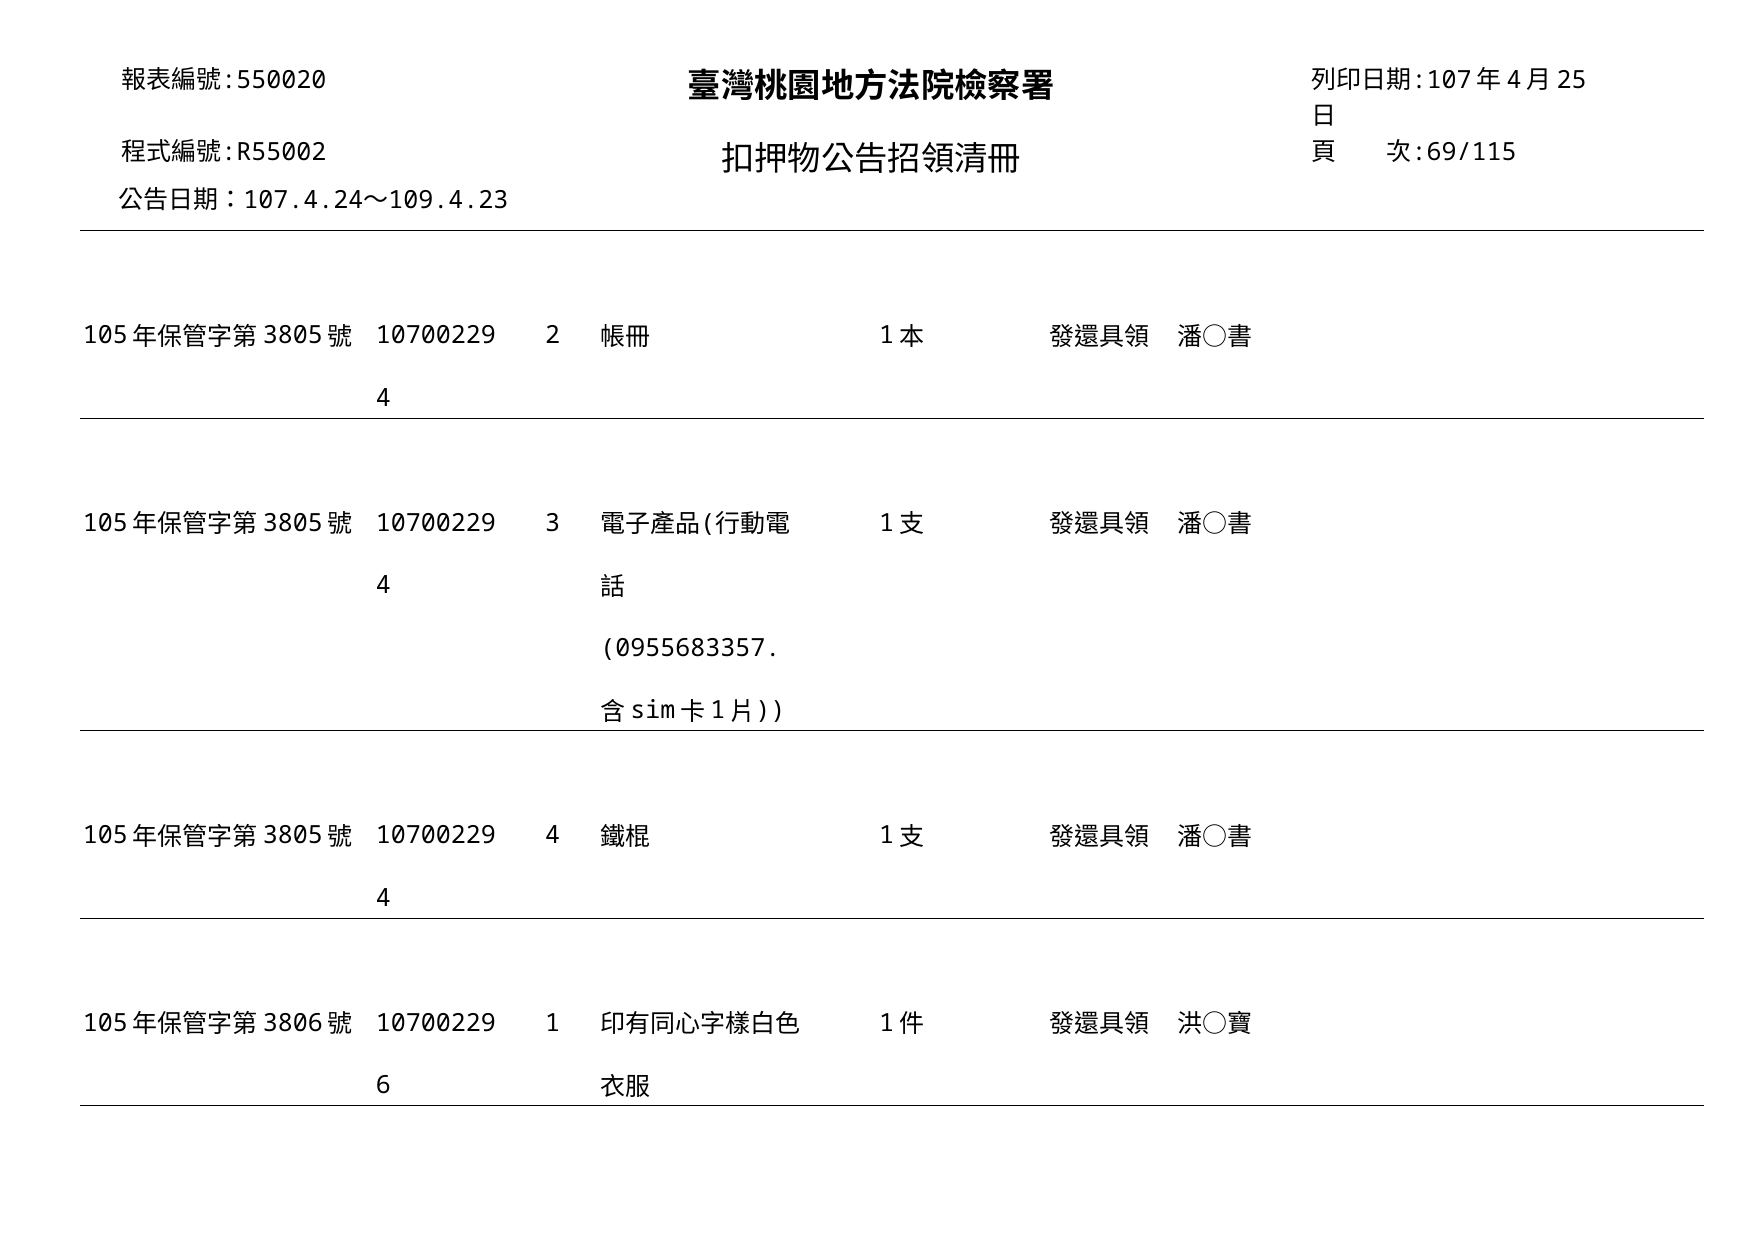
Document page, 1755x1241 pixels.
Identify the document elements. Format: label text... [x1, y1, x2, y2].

table_cell 3 [507, 419, 597, 730]
table_cell 1 [507, 919, 597, 1105]
table_cell [927, 419, 1046, 730]
table_cell 2 [507, 231, 597, 417]
table_cell 發還具領 [1046, 419, 1175, 730]
table_cell 發還具領 [1046, 231, 1175, 417]
table_cell 發還具領 [1046, 919, 1175, 1105]
table_cell [1575, 919, 1704, 1105]
table_cell [1575, 231, 1704, 417]
table_cell 107002294 [373, 731, 507, 917]
table_cell 105年保管字第3805號 [80, 231, 373, 417]
table_cell 洪○寶 [1175, 919, 1317, 1105]
table_cell 電子產品(行動電話(0955683357.含sim卡1片)) [597, 419, 807, 730]
table_cell 107002294 [373, 231, 507, 417]
table_cell 潘○書 [1175, 731, 1317, 917]
table_cell 帳冊 [597, 231, 807, 417]
table_cell 107002294 [373, 419, 507, 730]
table_cell [1317, 919, 1575, 1105]
table_cell 潘○書 [1175, 419, 1317, 730]
table_cell 105年保管字第3806號 [80, 919, 373, 1105]
table_cell 1件 [808, 919, 927, 1105]
table_cell 發還具領 [1046, 731, 1175, 917]
table_cell [1317, 419, 1575, 730]
table_cell 4 [507, 731, 597, 917]
table_cell [1575, 419, 1704, 730]
table_cell 107002296 [373, 919, 507, 1105]
table_cell 印有同心字樣白色衣服 [597, 919, 807, 1105]
table_cell 105年保管字第3805號 [80, 419, 373, 730]
table_cell 105年保管字第3805號 [80, 731, 373, 917]
table_cell [1317, 731, 1575, 917]
table_cell [927, 731, 1046, 917]
table_cell [1317, 231, 1575, 417]
table_cell [927, 231, 1046, 417]
table_cell [1575, 731, 1704, 917]
table_cell 鐵棍 [597, 731, 807, 917]
table_cell 1支 [808, 419, 927, 730]
table_cell [927, 919, 1046, 1105]
table_cell 1支 [808, 731, 927, 917]
table_cell 1本 [808, 231, 927, 417]
table_cell 潘○書 [1175, 231, 1317, 417]
